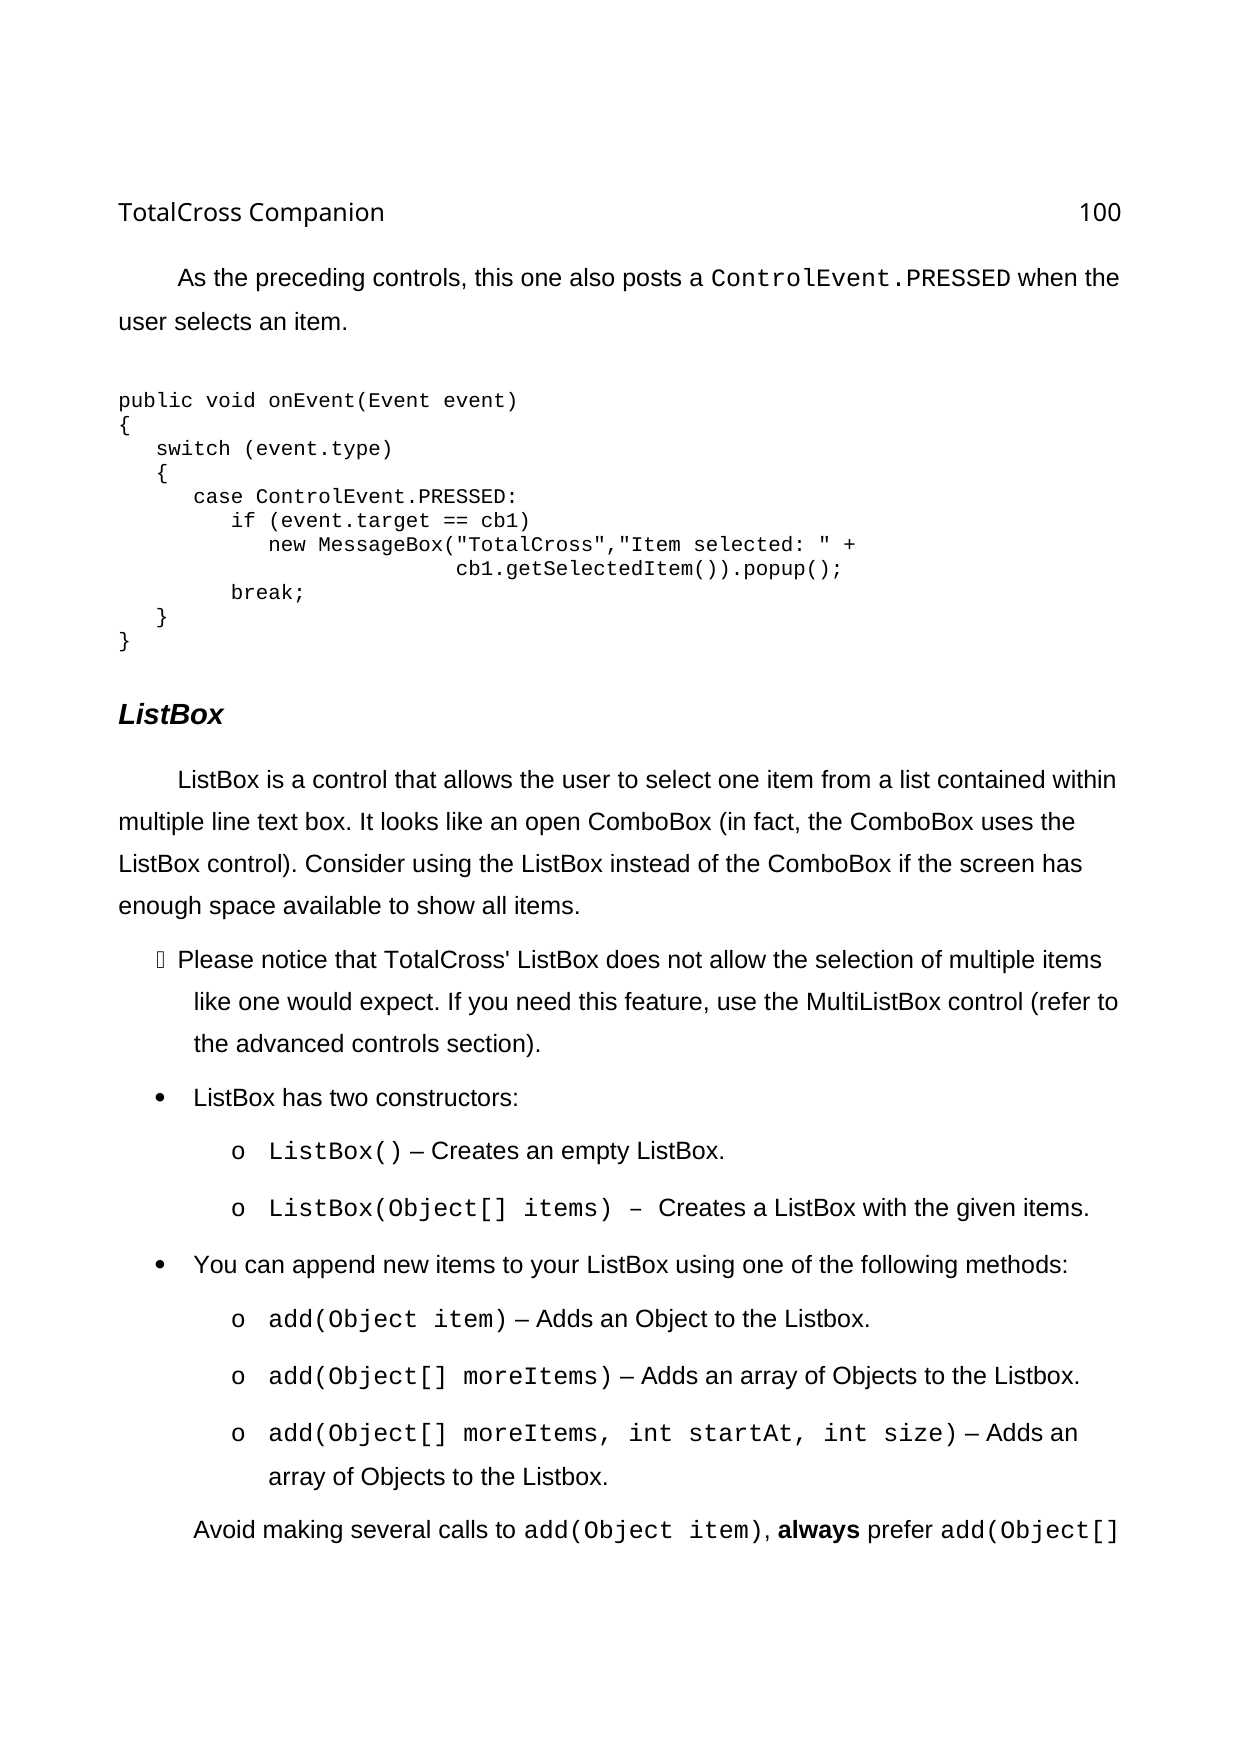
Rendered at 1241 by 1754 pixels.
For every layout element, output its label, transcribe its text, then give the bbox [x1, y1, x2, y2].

list ListBox has two constructors: [156, 1083, 1122, 1111]
text As the preceding controls, this one also posts a ControlEvent.PRESSED when the user selects an item. [118, 264, 1122, 336]
text switch (event.type) [118, 438, 1122, 462]
text Avoid making several calls to add(Object item), always prefer add(Object[] [193, 1516, 1122, 1546]
list ListBox(Object[] items) – Creates a ListBox with the given items. [231, 1194, 1122, 1224]
text break; [118, 582, 1122, 606]
text if (event.target == cb1) [118, 510, 1122, 534]
text public void onEvent(Event event) [118, 390, 1122, 414]
subtitle ListBox [118, 698, 1122, 730]
list You can append new items to your ListBox using one of the following methods: [156, 1251, 1122, 1279]
text new MessageBox("TotalCross","Item selected: " + [118, 534, 1122, 558]
text } [118, 630, 1122, 654]
list add(Object item) – Adds an Object to the Listbox. [231, 1305, 1122, 1335]
text case ControlEvent.PRESSED: [118, 486, 1122, 510]
text cb1.getSelectedItem()).popup(); [118, 558, 1122, 582]
text { [118, 414, 1122, 438]
list add(Object[] moreItems, int startAt, int size) – Adds an array of Objects to the Listbox. [231, 1419, 1122, 1491]
list add(Object[] moreItems) – Adds an array of Objects to the Listbox. [231, 1362, 1122, 1392]
text { [118, 462, 1122, 486]
text } [118, 606, 1122, 630]
list Please notice that TotalCross' ListBox does not allow the selection of multiple items like one would expect. If you need this feature, use the MultiListBox control (refer to the advanced controls section). [156, 946, 1122, 1058]
list ListBox() – Creates an empty ListBox. [231, 1137, 1122, 1167]
text ListBox is a control that allows the user to select one item from a list contained within multiple line text box. It looks like an open ComboBox (in fact, the ComboBox uses the ListBox control). Consider using the ListBox instead of the ComboBox if the screen has enough space available to show all items. [118, 766, 1122, 920]
